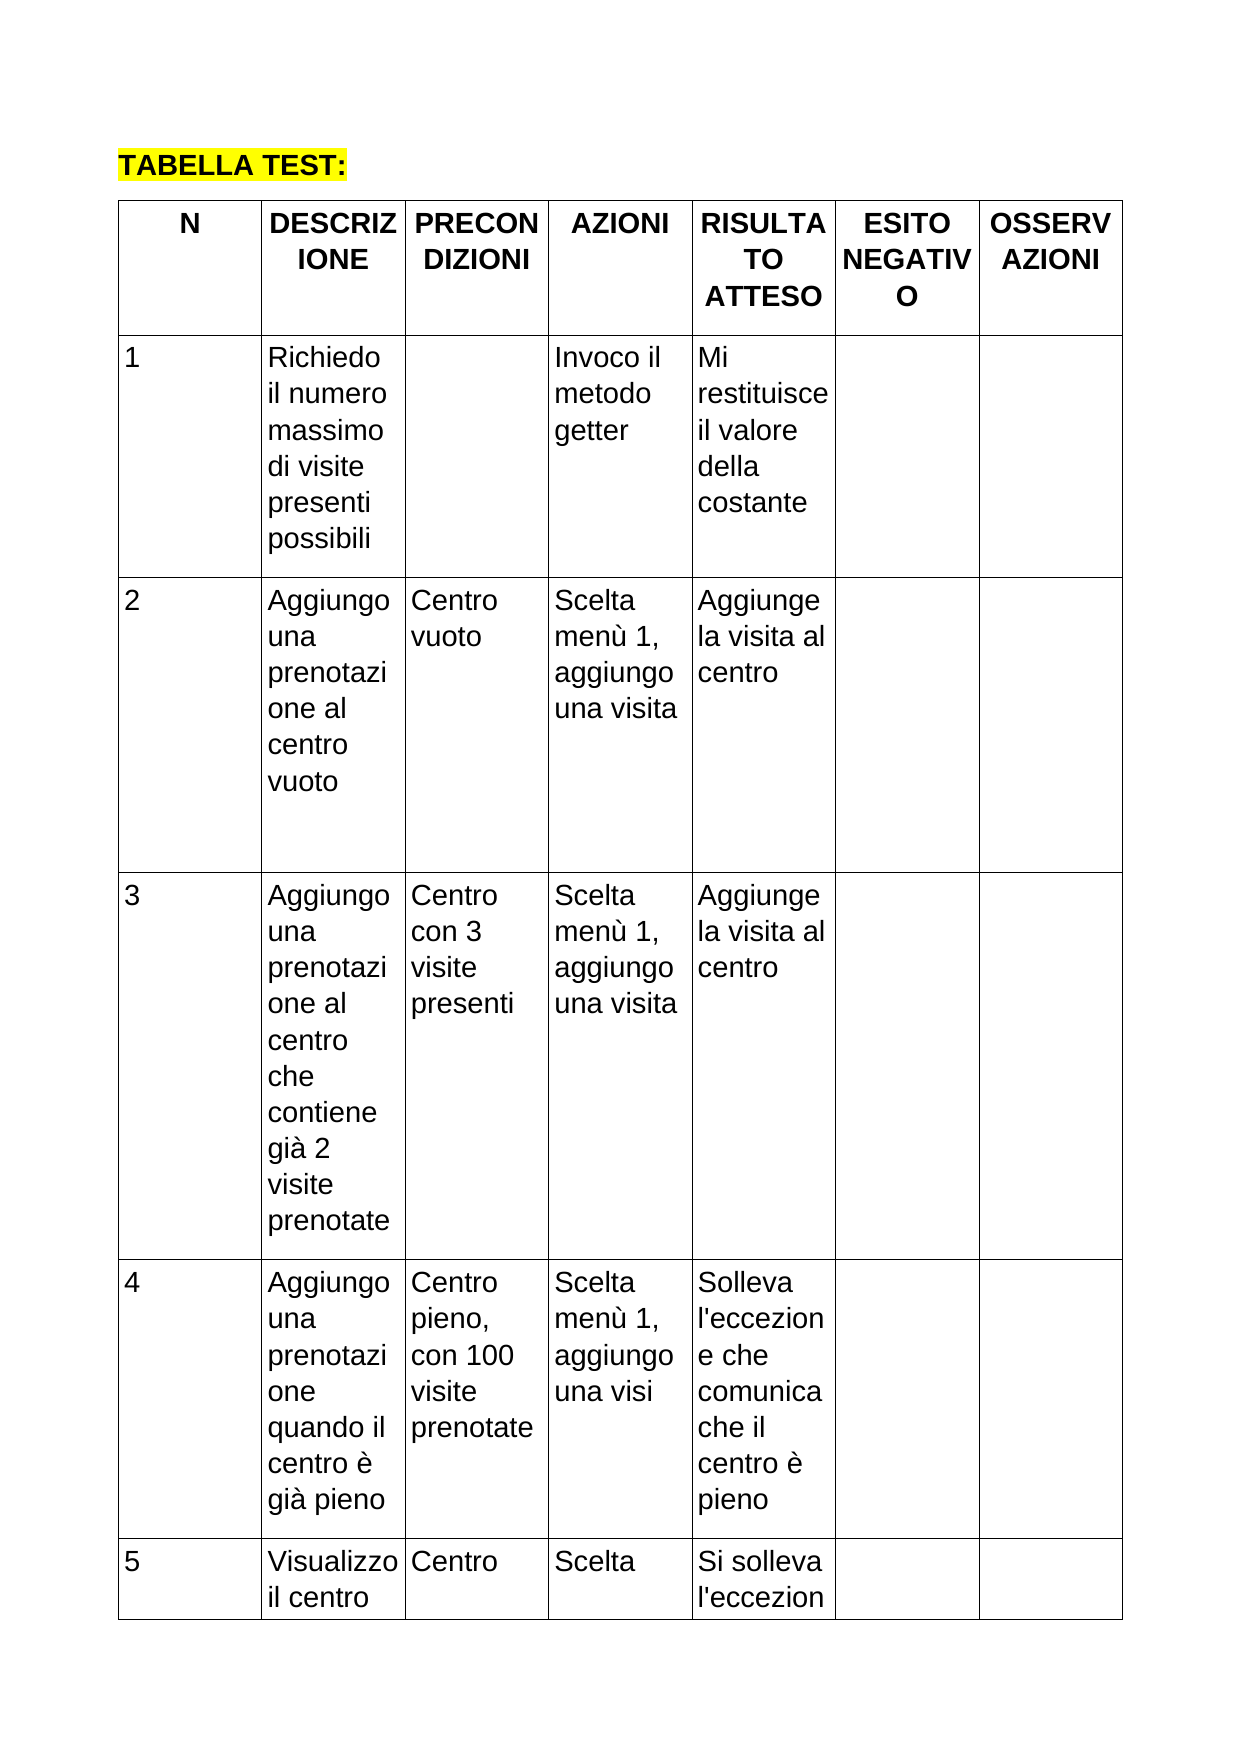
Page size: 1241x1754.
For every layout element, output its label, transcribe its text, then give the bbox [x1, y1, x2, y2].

table_cell [406, 336, 548, 577]
table_cell 5 [119, 1539, 261, 1619]
table_header PRECONDIZIONI [406, 201, 548, 334]
table_cell Scelta menù 1, aggiungo una visita [549, 873, 692, 1259]
table_cell Mi restituisce il valore della costante [693, 336, 835, 577]
table_cell 3 [119, 873, 261, 1259]
table_cell [980, 1260, 1122, 1538]
table_cell Richiedo il numero massimo di visite presenti possibili [262, 336, 405, 577]
text TABELLA TEST: [118, 148, 1122, 181]
table_cell [980, 1539, 1122, 1619]
table_header AZIONI [549, 201, 692, 334]
table_cell Scelta [549, 1539, 692, 1619]
table_header RISULTATO ATTESO [693, 201, 835, 334]
table_cell Centro vuoto [406, 578, 548, 872]
table_cell Visualizzo il centro [262, 1539, 405, 1619]
table_cell Aggiunge la visita al centro [693, 578, 835, 872]
table_header DESCRIZIONE [262, 201, 405, 334]
table_cell Centro pieno, con 100 visite prenotate [406, 1260, 548, 1538]
table_cell 2 [119, 578, 261, 872]
table_cell 4 [119, 1260, 261, 1538]
table_cell [836, 578, 979, 872]
table_cell [836, 1539, 979, 1619]
table_cell Centro con 3 visite presenti [406, 873, 548, 1259]
table_cell Aggiungo una prenotazione al centro vuoto [262, 578, 405, 872]
table_cell [980, 578, 1122, 872]
table_cell Centro [406, 1539, 548, 1619]
table_header OSSERVAZIONI [980, 201, 1122, 334]
table_header N [119, 201, 261, 334]
table_cell Scelta menù 1, aggiungo una visita [549, 578, 692, 872]
table_cell [836, 336, 979, 577]
table_cell [836, 873, 979, 1259]
table_cell Scelta menù 1, aggiungo una visi [549, 1260, 692, 1538]
table_cell Aggiungo una prenotazione al centro che contiene già 2 visite prenotate [262, 873, 405, 1259]
table_cell 1 [119, 336, 261, 577]
table_cell Solleva l'eccezione che comunica che il centro è pieno [693, 1260, 835, 1538]
table_cell [980, 336, 1122, 577]
table_cell Si solleva l'eccezion [693, 1539, 835, 1619]
table_cell Aggiungo una prenotazione quando il centro è già pieno [262, 1260, 405, 1538]
table_cell [836, 1260, 979, 1538]
table_cell Invoco il metodo getter [549, 336, 692, 577]
table_header ESITO NEGATIVO [836, 201, 979, 334]
table_cell Aggiunge la visita al centro [693, 873, 835, 1259]
table_cell [980, 873, 1122, 1259]
